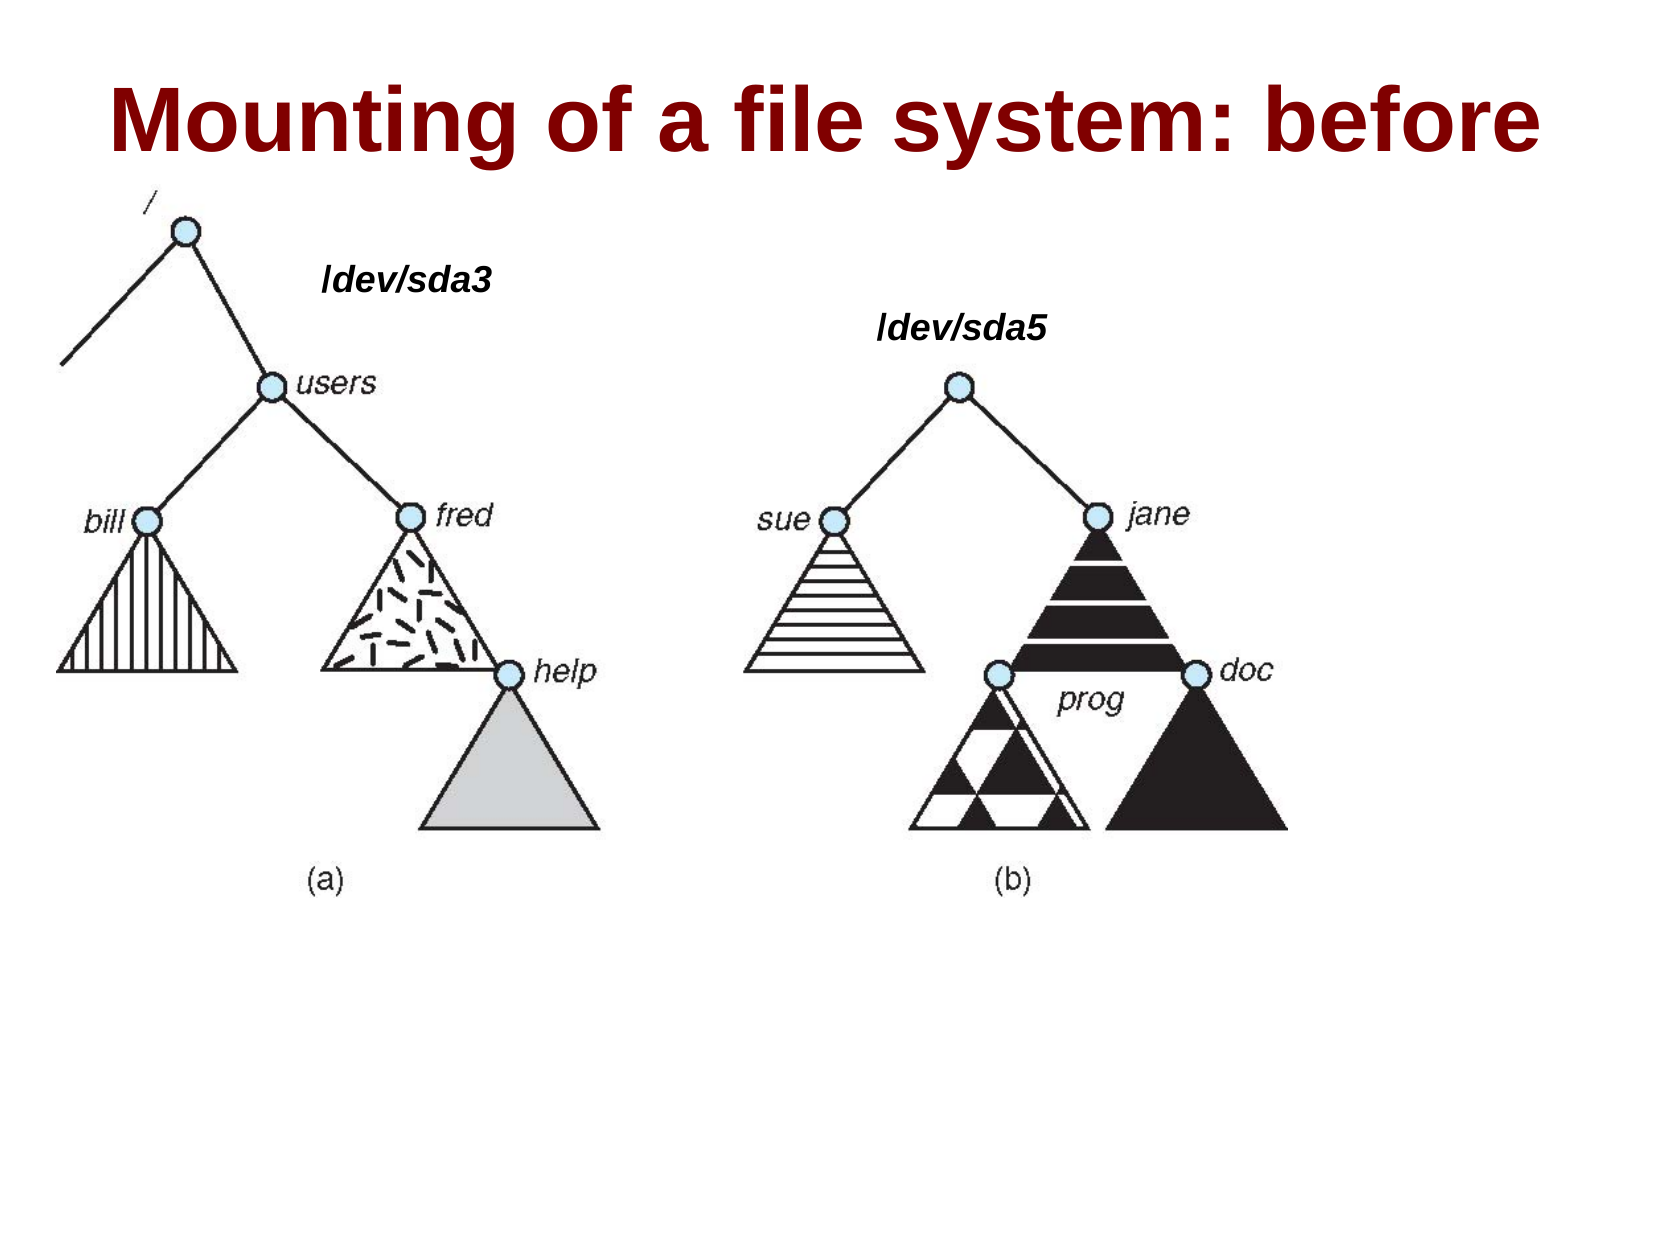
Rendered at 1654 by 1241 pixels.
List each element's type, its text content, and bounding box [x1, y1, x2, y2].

text_box /dev/sda3 [306, 248, 520, 305]
text_box /dev/sda5 [861, 295, 1073, 353]
title Mounting of a file system: before [82, 37, 1571, 193]
picture [56, 184, 1288, 898]
